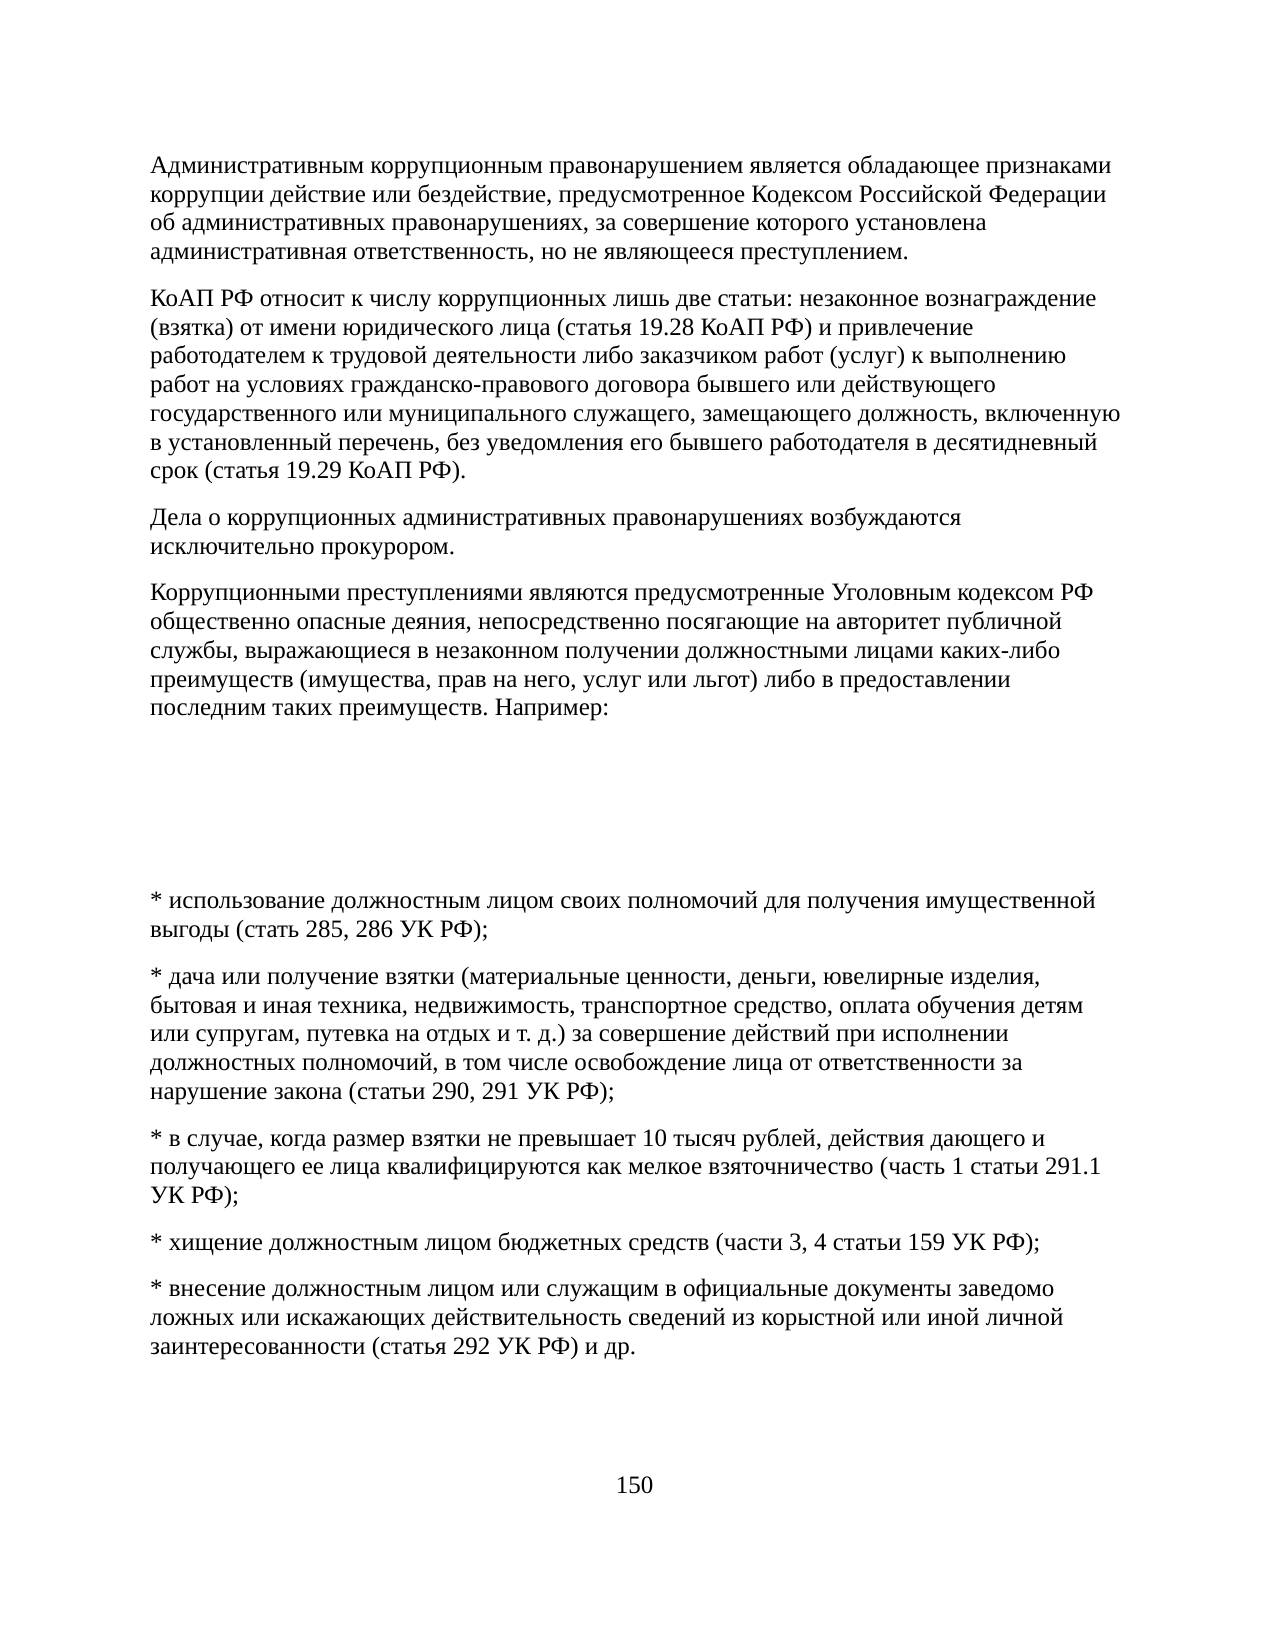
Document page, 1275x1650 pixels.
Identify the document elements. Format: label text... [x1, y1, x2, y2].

text Дела о коррупционных административных правонарушениях возбуждаются исключительно прокурором. [150, 502, 1125, 559]
text Административным коррупционным правонарушением является обладающее признаками коррупции действие или бездействие, предусмотренное Кодексом Российской Федерации об административных правонарушениях, за совершение которого установлена административная ответственность, но не являющееся преступлением. [150, 150, 1125, 265]
text * в случае, когда размер взятки не превышает 10 тысяч рублей, действия дающего и получающего ее лица квалифицируются как мелкое взяточничество (часть 1 статьи 291.1 УК РФ); [150, 1123, 1125, 1209]
text * внесение должностным лицом или служащим в официальные документы заведомо ложных или искажающих действительность сведений из корыстной или иной личной заинтересованности (статья 292 УК РФ) и др. [150, 1273, 1125, 1360]
text * дача или получение взятки (материальные ценности, деньги, ювелирные изделия, бытовая и иная техника, недвижимость, транспортное средство, оплата обучения детям или супругам, путевка на отдых и т. д.) за совершение действий при исполнении должностных полномочий, в том числе освобождение лица от ответственности за нарушение закона (статьи 290, 291 УК РФ); [150, 961, 1125, 1105]
text Коррупционными преступлениями являются предусмотренные Уголовным кодексом РФ общественно опасные деяния, непосредственно посягающие на авторитет публичной службы, выражающиеся в незаконном получении должностными лицами каких-либо преимуществ (имущества, прав на него, услуг или льгот) либо в предоставлении последним таких преимуществ. Например: [150, 577, 1125, 721]
text * использование должностным лицом своих полномочий для получения имущественной выгоды (стать 285, 286 УК РФ); [150, 886, 1125, 943]
text КоАП РФ относит к числу коррупционных лишь две статьи: незаконное вознаграждение (взятка) от имени юридического лица (статья 19.28 КоАП РФ) и привлечение работодателем к трудовой деятельности либо заказчиком работ (услуг) к выполнению работ на условиях гражданско-правового договора бывшего или действующего государственного или муниципального служащего, замещающего должность, включенную в установленный перечень, без уведомления его бывшего работодателя в десятидневный срок (статья 19.29 КоАП РФ). [150, 283, 1125, 484]
text * хищение должностным лицом бюджетных средств (части 3, 4 статьи 159 УК РФ); [150, 1227, 1125, 1256]
